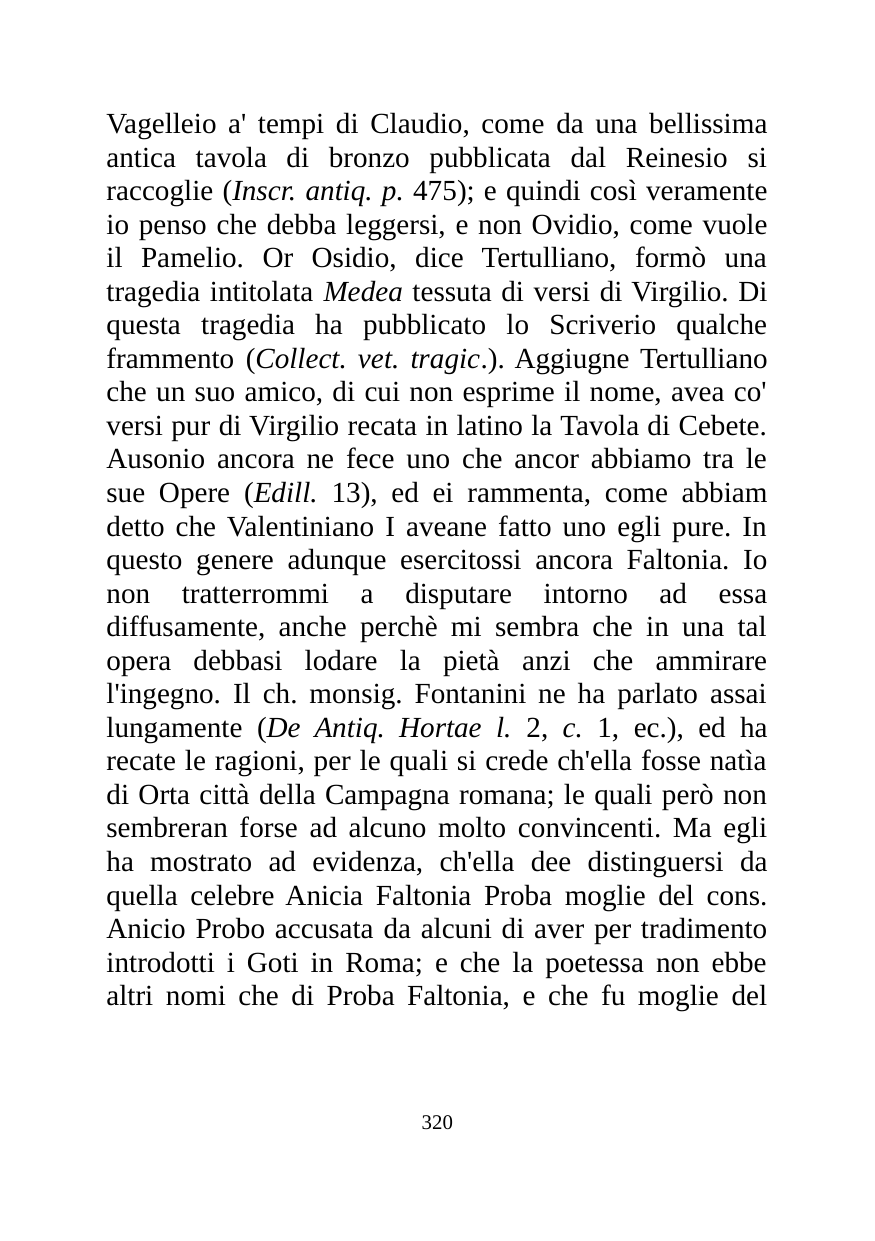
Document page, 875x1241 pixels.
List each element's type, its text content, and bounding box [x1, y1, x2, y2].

text Vagelleio a' tempi di Claudio, come da una bellissima antica tavola di bronzo pubblicata dal Reinesio si raccoglie (Inscr. antiq. p. 475); e quindi così veramente io penso che debba leggersi, e non Ovidio, come vuole il Pamelio. Or Osidio, dice Tertulliano, formò una tragedia intitolata Medea tessuta di versi di Virgilio. Di questa tragedia ha pubblicato lo Scriverio qualche frammento (Collect. vet. tragic.). Aggiugne Tertulliano che un suo amico, di cui non esprime il nome, avea co' versi pur di Virgilio recata in latino la Tavola di Cebete. Ausonio ancora ne fece uno che ancor abbiamo tra le sue Opere (Edill. 13), ed ei rammenta, come abbiam detto che Valentiniano I aveane fatto uno egli pure. In questo genere adunque esercitossi ancora Faltonia. Io non tratterrommi a disputare intorno ad essa diffusamente, anche perchè mi sembra che in una tal opera debbasi lodare la pietà anzi che ammirare l'ingegno. Il ch. monsig. Fontanini ne ha parlato assai lungamente (De Antiq. Hortae l. 2, c. 1, ec.), ed ha recate le ragioni, per le quali si crede ch'ella fosse natìa di Orta città della Campagna romana; le quali però non sembreran forse ad alcuno molto convincenti. Ma egli ha mostrato ad evidenza, ch'ella dee distinguersi da quella celebre Anicia Faltonia Proba moglie del cons. Anicio Probo accusata da alcuni di aver per tradimento introdotti i Goti in Roma; e che la poetessa non ebbe altri nomi che di Proba Faltonia, e che fu moglie del [106, 106, 768, 1012]
